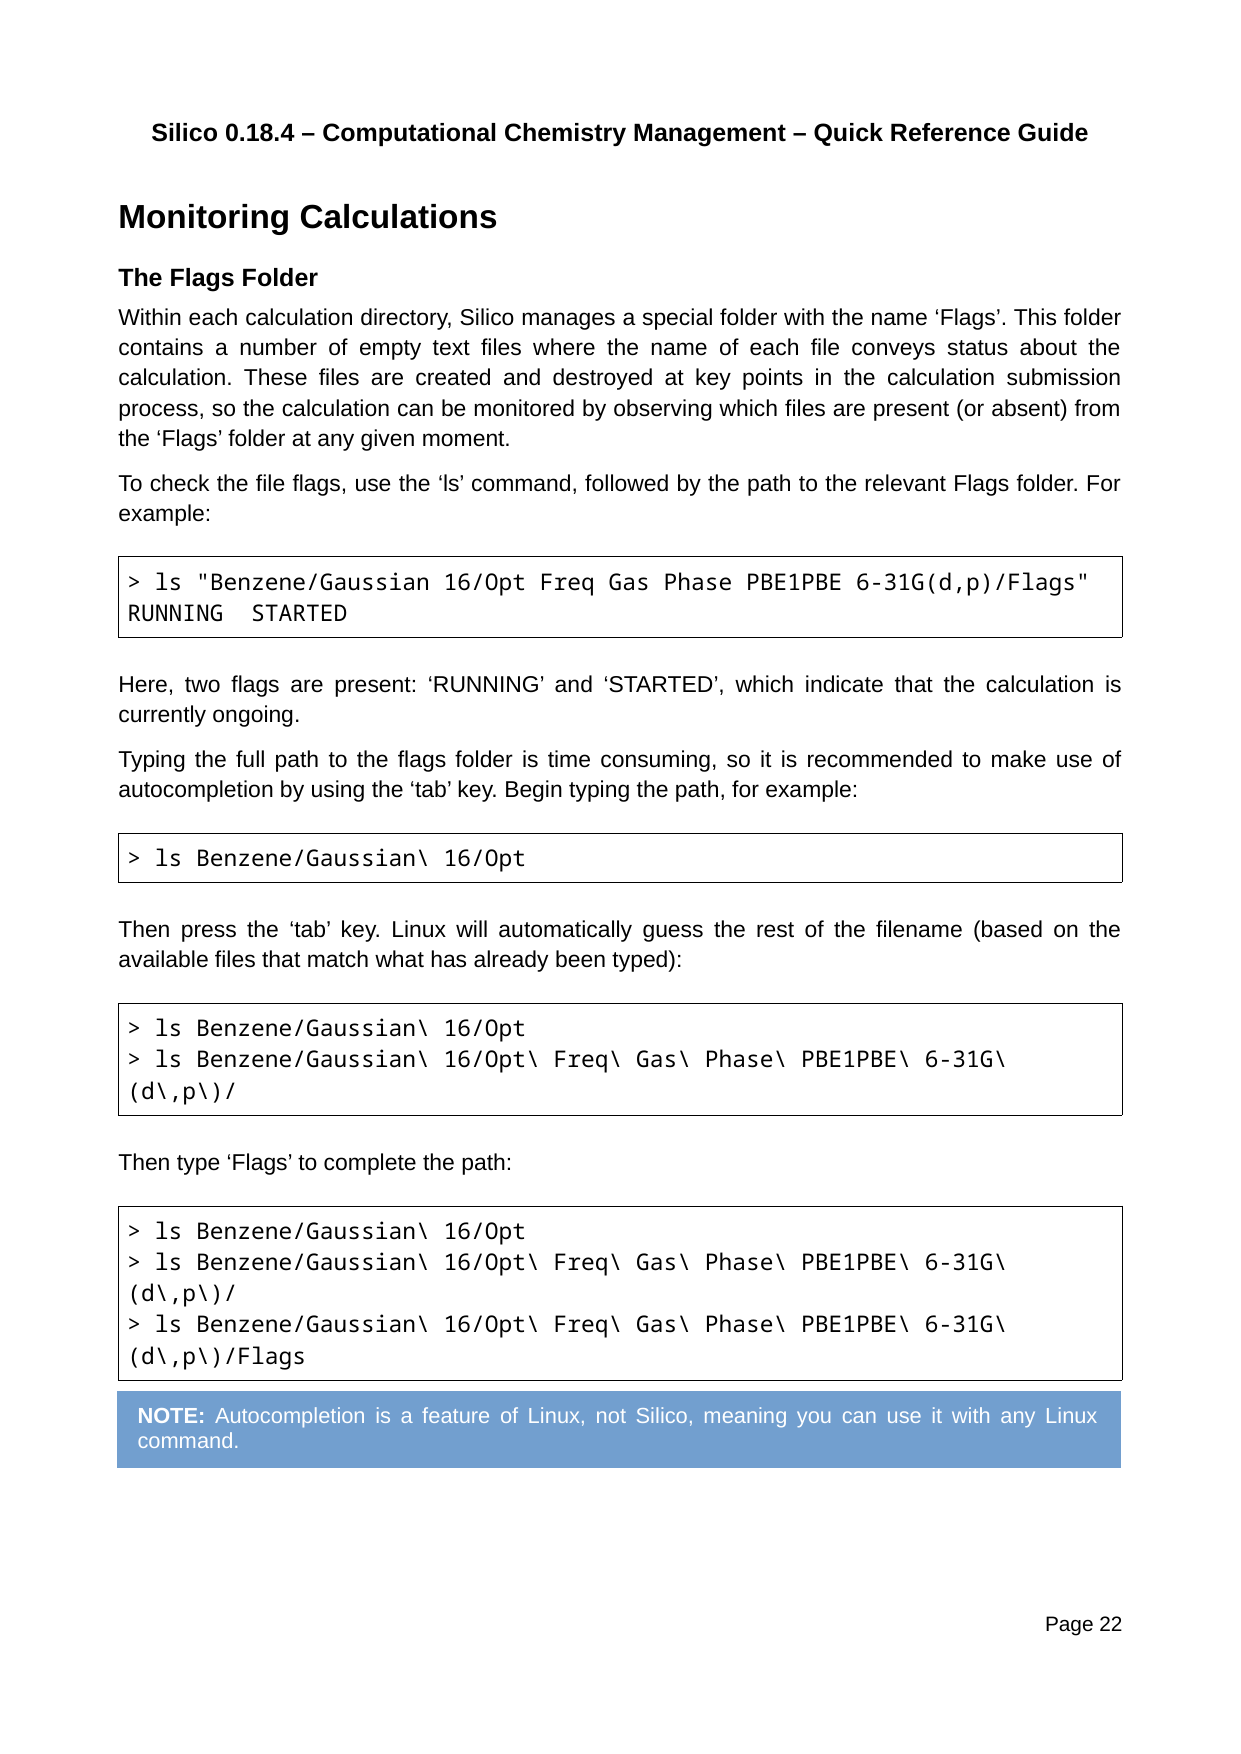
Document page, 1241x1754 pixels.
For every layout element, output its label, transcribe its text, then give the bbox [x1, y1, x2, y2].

text [119, 1004, 1122, 1115]
text > ls Benzene/Gaussian\ 16/Opt\ Freq\ Gas\ Phase\ PBE1PBE\ 6-31G\(d\,p\)/ [127, 1043, 1113, 1106]
text Typing the full path to the flags folder is time consuming, so it is recommended to make use of autocompletion by using the ‘tab’ key. Begin typing the path, for example: [118, 746, 1122, 803]
text Here, two flags are present: ‘RUNNING’ and ‘STARTED’, which indicate that the calculation is currently ongoing. [118, 638, 1122, 728]
text Then press the ‘tab’ key. Linux will automatically guess the rest of the filename (based on the available files that match what has already been typed): [118, 883, 1122, 973]
text > ls Benzene/Gaussian\ 16/Opt [127, 1214, 1113, 1246]
text RUNNING STARTED [127, 597, 1113, 628]
text > ls Benzene/Gaussian\ 16/Opt\ Freq\ Gas\ Phase\ PBE1PBE\ 6-31G\(d\,p\)/ [127, 1246, 1113, 1308]
subtitle Monitoring Calculations [118, 197, 1122, 236]
text > ls Benzene/Gaussian\ 16/Opt [127, 1012, 1113, 1043]
text > ls "Benzene/Gaussian 16/Opt Freq Gas Phase PBE1PBE 6-31G(d,p)/Flags" [127, 565, 1113, 597]
text [118, 544, 1122, 556]
subtitle The Flags Folder [118, 263, 1122, 291]
text [119, 557, 1122, 637]
text Then type ‘Flags’ to complete the path: [118, 1116, 1122, 1175]
text To check the file flags, use the ‘ls’ command, followed by the path to the relevant Flags folder. For example: [118, 469, 1122, 526]
text [118, 991, 1122, 1003]
text [119, 834, 1122, 882]
text NOTE: Autocompletion is a feature of Linux, not Silico, meaning you can use it with any Linux command. [137, 1403, 1100, 1453]
text [118, 821, 1122, 833]
text Within each calculation directory, Silico manages a special folder with the name ‘Flags’. This folder contains a number of empty text files where the name of each file conveys status about the calculation. These files are created and destroyed at key points in the calculation submission process, so the calculation can be monitored by observing which files are present (or absent) from the ‘Flags’ folder at any given moment. [118, 304, 1122, 451]
text > ls Benzene/Gaussian\ 16/Opt [127, 842, 1113, 873]
text > ls Benzene/Gaussian\ 16/Opt\ Freq\ Gas\ Phase\ PBE1PBE\ 6-31G\(d\,p\)/Flags [127, 1308, 1113, 1371]
